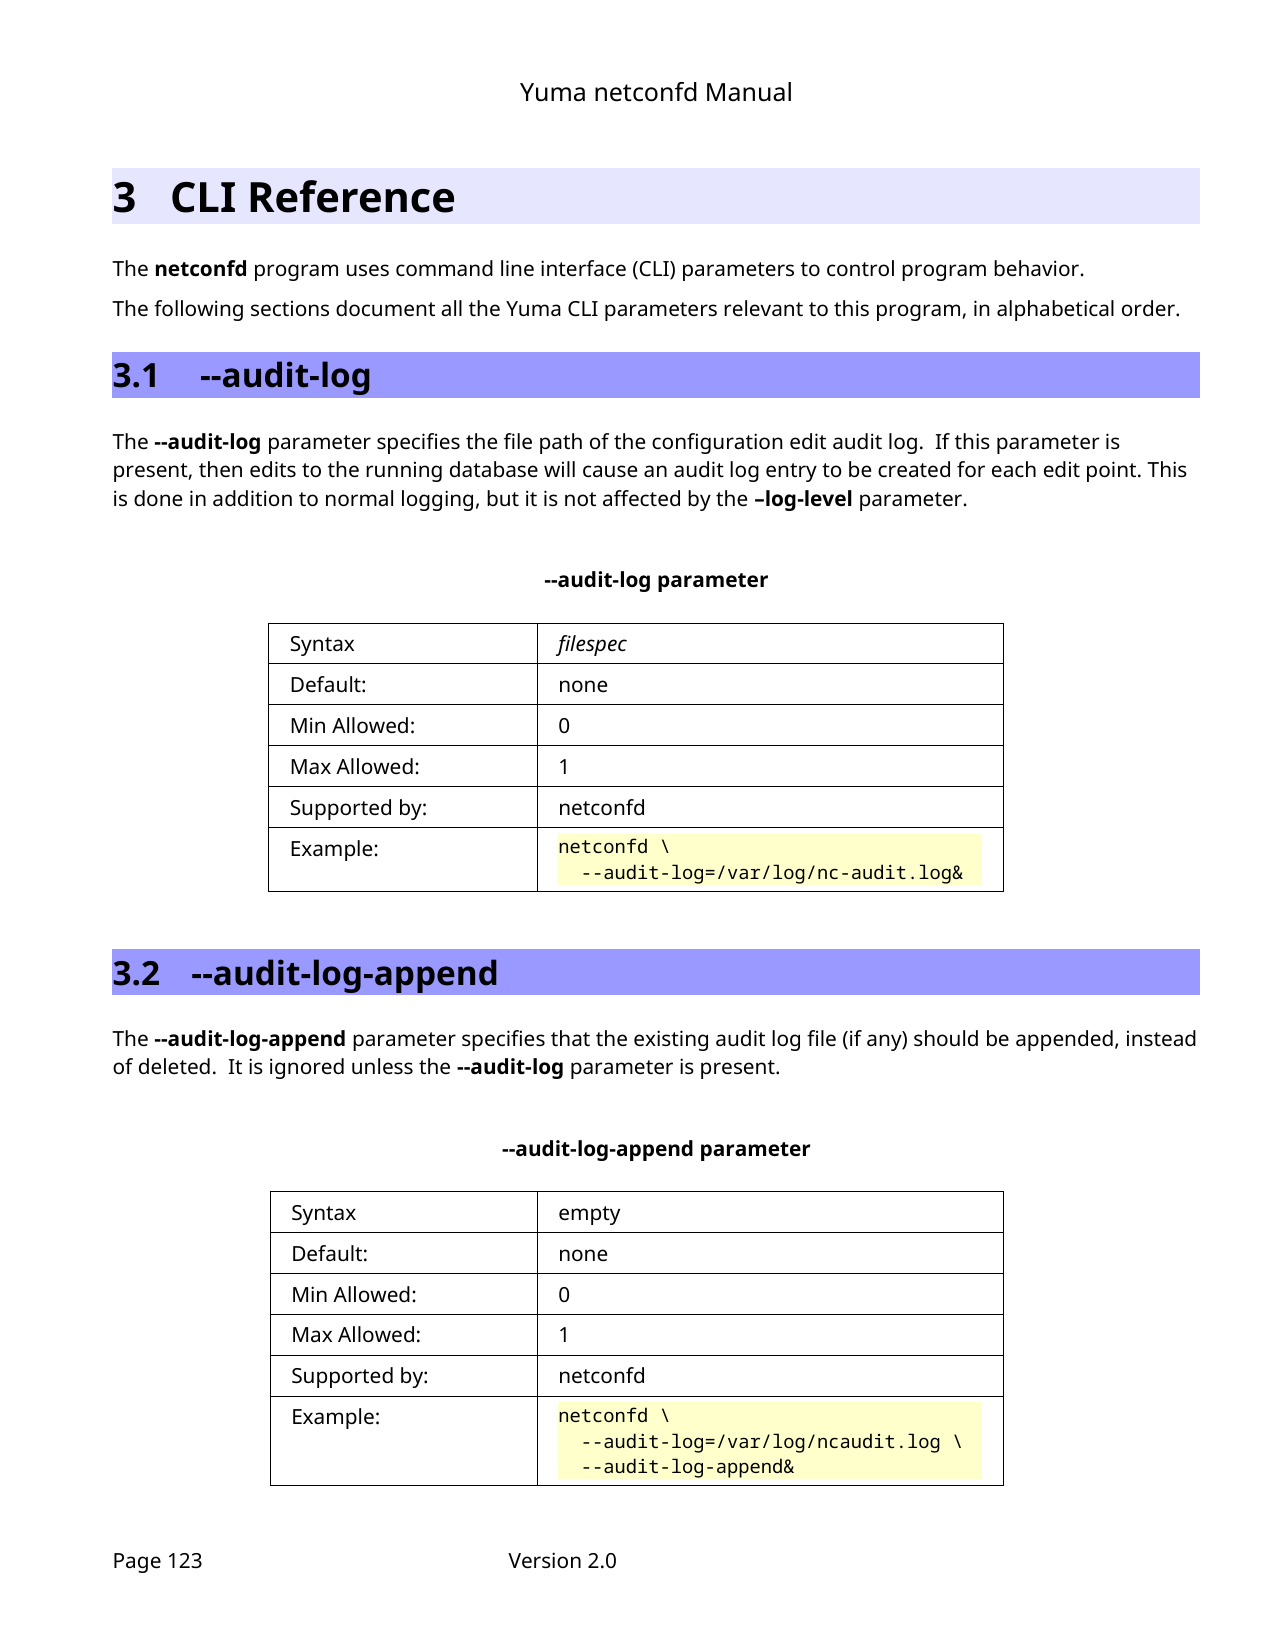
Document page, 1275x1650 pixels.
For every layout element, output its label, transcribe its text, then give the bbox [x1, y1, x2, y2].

table_header Syntax [271, 1192, 537, 1232]
table_cell netconfd \ --audit-log=/var/log/ncaudit.log \ --audit-log-append& [538, 1397, 1003, 1485]
table_cell Min Allowed: [269, 705, 537, 745]
table_cell Example: [269, 828, 537, 891]
subtitle --audit-log [112, 352, 1200, 398]
table_header empty [538, 1192, 1003, 1232]
table_cell netconfd [538, 787, 1003, 827]
table_cell netconfd \ --audit-log=/var/log/nc-audit.log& [538, 828, 1003, 891]
table_cell Supported by: [271, 1356, 537, 1396]
table_cell none [538, 664, 1003, 704]
table_cell Min Allowed: [271, 1274, 537, 1314]
subtitle --audit-log-append [112, 949, 1200, 995]
text The --audit-log parameter specifies the file path of the configuration edit audit log. If this parameter is present, then edits to the running database will cause an audit log entry to be created for each edit point. This is done in addition to normal logging, but it is not affected by the –log-level parameter. [112, 427, 1200, 512]
subtitle CLI Reference [112, 168, 1200, 224]
table_cell 0 [538, 1274, 1003, 1314]
table_cell Supported by: [269, 787, 537, 827]
text The --audit-log-append parameter specifies that the existing audit log file (if any) should be appended, instead of deleted. It is ignored unless the --audit-log parameter is present. [112, 1024, 1200, 1081]
table_cell Example: [271, 1397, 537, 1485]
table_cell 1 [538, 746, 1003, 786]
text The netconfd program uses command line interface (CLI) parameters to control program behavior. [112, 254, 1200, 282]
table_cell 0 [538, 705, 1003, 745]
table_cell Default: [269, 664, 537, 704]
table_cell Max Allowed: [269, 746, 537, 786]
table_cell Default: [271, 1233, 537, 1273]
table_header Syntax [269, 624, 537, 663]
table_cell Max Allowed: [271, 1315, 537, 1355]
table_cell 1 [538, 1315, 1003, 1355]
subtitle --audit-log-append parameter [127, 1134, 1185, 1163]
subtitle --audit-log parameter [127, 566, 1185, 594]
text The following sections document all the Yuma CLI parameters relevant to this program, in alphabetical order. [112, 294, 1200, 323]
table_cell netconfd [538, 1356, 1003, 1396]
table_header filespec [538, 624, 1003, 663]
table_cell none [538, 1233, 1003, 1273]
